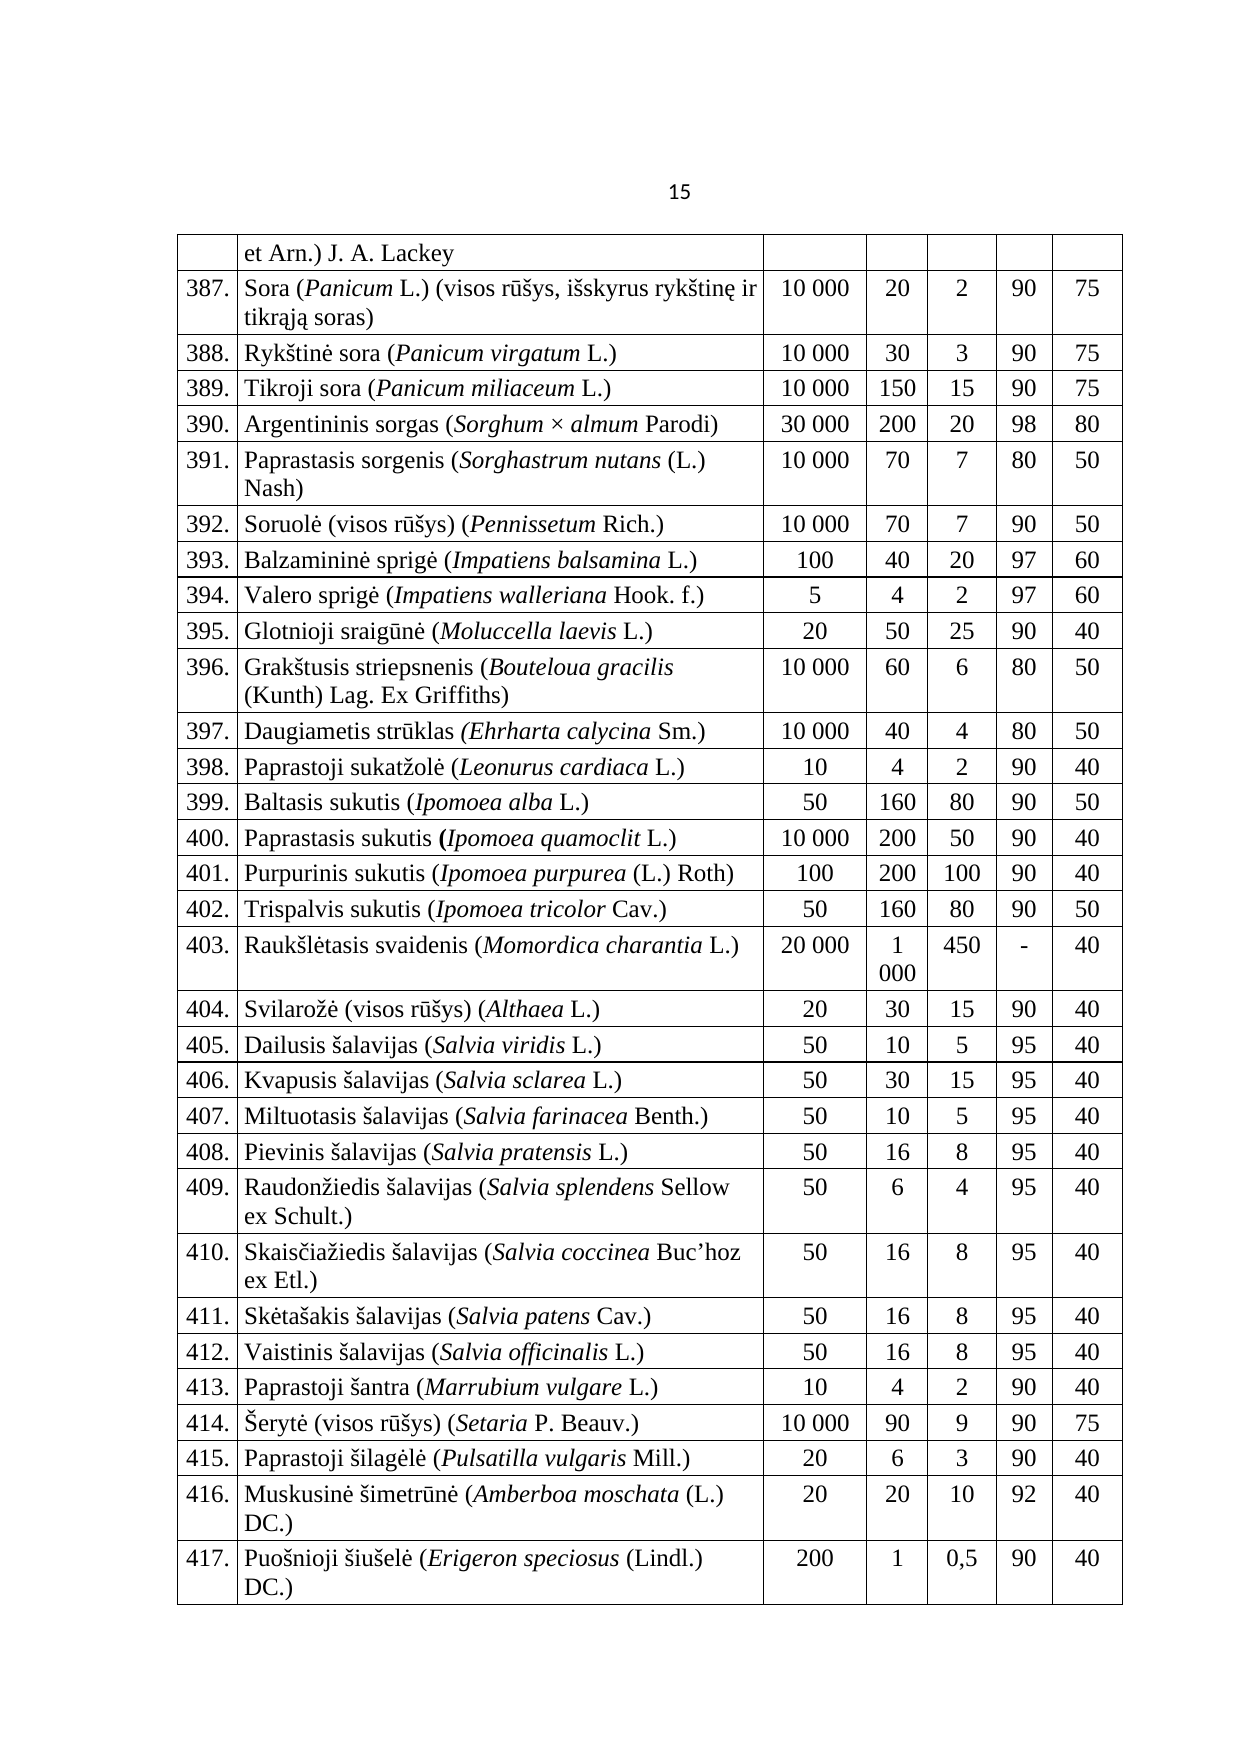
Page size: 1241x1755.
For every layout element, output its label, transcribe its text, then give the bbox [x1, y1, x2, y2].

table_cell 399. [178, 784, 237, 819]
table_cell 50 [764, 1169, 866, 1233]
table_cell 100 [928, 856, 996, 890]
table_cell 40 [1053, 1541, 1122, 1604]
table_cell 20 000 [764, 927, 866, 990]
table_cell Daugiametis strūklas (Ehrharta calycina Sm.) [238, 713, 763, 748]
table_cell 393. [178, 542, 237, 576]
table_cell 80 [997, 649, 1052, 712]
table_cell 10 000 [764, 713, 866, 748]
table_cell 20 [764, 991, 866, 1026]
table_cell 20 [867, 271, 927, 334]
table_cell 397. [178, 713, 237, 748]
table_cell 5 [928, 1098, 996, 1133]
table_cell 450 [928, 927, 996, 990]
table_cell 25 [928, 613, 996, 648]
table_cell [178, 235, 237, 269]
table_cell 90 [997, 820, 1052, 854]
table_cell 95 [997, 1169, 1052, 1233]
table_cell 4 [867, 1369, 927, 1404]
table_cell 95 [997, 1098, 1052, 1133]
table_cell 60 [867, 649, 927, 712]
table_cell 40 [1053, 820, 1122, 854]
table_cell 50 [764, 1098, 866, 1133]
table_cell 20 [928, 542, 996, 576]
table_cell 6 [867, 1169, 927, 1233]
table_cell 20 [764, 1476, 866, 1539]
table_cell 90 [997, 271, 1052, 334]
table_cell 396. [178, 649, 237, 712]
table_cell 100 [764, 542, 866, 576]
table_cell 50 [764, 1334, 866, 1368]
table_cell 40 [867, 713, 927, 748]
table_cell 80 [928, 891, 996, 926]
table_cell Šerytė (visos rūšys) (Setaria P. Beauv.) [238, 1405, 763, 1439]
table_cell Tikroji sora (Panicum miliaceum L.) [238, 371, 763, 405]
table_cell 10 000 [764, 1405, 866, 1439]
table_cell 1 000 [867, 927, 927, 990]
table_cell 10 000 [764, 442, 866, 505]
table_cell 16 [867, 1134, 927, 1168]
table_cell 388. [178, 335, 237, 369]
table_cell 40 [1053, 1369, 1122, 1404]
table_cell Pievinis šalavijas (Salvia pratensis L.) [238, 1134, 763, 1168]
table_cell 8 [928, 1298, 996, 1333]
table_cell 40 [1053, 1027, 1122, 1061]
table_cell Paprastasis sorgenis (Sorghastrum nutans (L.) Nash) [238, 442, 763, 505]
table_cell 391. [178, 442, 237, 505]
table_cell Paprastoji šantra (Marrubium vulgare L.) [238, 1369, 763, 1404]
table_cell Vaistinis šalavijas (Salvia officinalis L.) [238, 1334, 763, 1368]
table_cell 20 [867, 1476, 927, 1539]
table_cell 50 [1053, 891, 1122, 926]
table_cell 97 [997, 578, 1052, 612]
table_cell 40 [1053, 1134, 1122, 1168]
table_cell 95 [997, 1027, 1052, 1061]
table_cell 9 [928, 1405, 996, 1439]
table_cell 10 000 [764, 371, 866, 405]
table_cell 90 [997, 371, 1052, 405]
table_cell Argentininis sorgas (Sorghum × almum Parodi) [238, 406, 763, 441]
table_cell 50 [764, 1063, 866, 1097]
table_cell 200 [867, 406, 927, 441]
table_cell 16 [867, 1234, 927, 1297]
table_cell 60 [1053, 542, 1122, 576]
table_cell 40 [1053, 1334, 1122, 1368]
table_cell Raudonžiedis šalavijas (Salvia splendens Sellow ex Schult.) [238, 1169, 763, 1233]
table_cell 6 [928, 649, 996, 712]
table_cell 40 [1053, 927, 1122, 990]
table_cell 15 [928, 371, 996, 405]
table_cell 50 [1053, 442, 1122, 505]
table_cell 10 [764, 749, 866, 783]
table_cell [1053, 235, 1122, 269]
table_cell 50 [764, 1298, 866, 1333]
table_cell 3 [928, 335, 996, 369]
table_cell 2 [928, 749, 996, 783]
table_cell 50 [764, 1234, 866, 1297]
table_cell 0,5 [928, 1541, 996, 1604]
table_cell 10 [928, 1476, 996, 1539]
table_cell Puošnioji šiušelė (Erigeron speciosus (Lindl.) DC.) [238, 1541, 763, 1604]
table_cell 10 000 [764, 820, 866, 854]
table_cell 2 [928, 1369, 996, 1404]
table_cell Kvapusis šalavijas (Salvia sclarea L.) [238, 1063, 763, 1097]
table_cell Miltuotasis šalavijas (Salvia farinacea Benth.) [238, 1098, 763, 1133]
table_cell 4 [867, 578, 927, 612]
table_cell 90 [997, 856, 1052, 890]
table_cell 75 [1053, 335, 1122, 369]
table_cell 90 [997, 1441, 1052, 1475]
table_cell 95 [997, 1134, 1052, 1168]
table_cell 40 [1053, 749, 1122, 783]
table_cell 40 [1053, 856, 1122, 890]
table_cell 50 [764, 1134, 866, 1168]
table_cell 40 [1053, 1298, 1122, 1333]
table_cell Muskusinė šimetrūnė (Amberboa moschata (L.) DC.) [238, 1476, 763, 1539]
table_cell 90 [997, 1405, 1052, 1439]
table_cell 200 [867, 820, 927, 854]
table_cell 10 [764, 1369, 866, 1404]
table_cell 7 [928, 442, 996, 505]
table_cell 160 [867, 784, 927, 819]
table_cell Trispalvis sukutis (Ipomoea tricolor Cav.) [238, 891, 763, 926]
table_cell 392. [178, 506, 237, 541]
table_cell [997, 235, 1052, 269]
table_cell 80 [928, 784, 996, 819]
table_cell 404. [178, 991, 237, 1026]
table_cell 30 000 [764, 406, 866, 441]
table_cell 390. [178, 406, 237, 441]
table_cell 10 [867, 1027, 927, 1061]
table_cell Rykštinė sora (Panicum virgatum L.) [238, 335, 763, 369]
table_cell 16 [867, 1334, 927, 1368]
table_cell 10 [867, 1098, 927, 1133]
table_cell Grakštusis striepsnenis (Bouteloua gracilis (Kunth) Lag. Ex Griffiths) [238, 649, 763, 712]
table_cell 50 [867, 613, 927, 648]
table_cell 50 [1053, 713, 1122, 748]
table_cell 50 [1053, 506, 1122, 541]
table_cell 410. [178, 1234, 237, 1297]
table_cell 90 [997, 991, 1052, 1026]
table_cell [928, 235, 996, 269]
table_cell 10 000 [764, 649, 866, 712]
table_cell 50 [1053, 784, 1122, 819]
table_cell Valero sprigė (Impatiens walleriana Hook. f.) [238, 578, 763, 612]
table_cell 40 [1053, 1234, 1122, 1297]
table_cell 90 [997, 891, 1052, 926]
table_cell Baltasis sukutis (Ipomoea alba L.) [238, 784, 763, 819]
table_cell 16 [867, 1298, 927, 1333]
table_cell 40 [1053, 1476, 1122, 1539]
table_cell - [997, 927, 1052, 990]
table_cell 10 000 [764, 506, 866, 541]
table_cell 200 [867, 856, 927, 890]
table_cell 415. [178, 1441, 237, 1475]
table_cell 95 [997, 1063, 1052, 1097]
table_cell 402. [178, 891, 237, 926]
table_cell 15 [928, 1063, 996, 1097]
table_cell 411. [178, 1298, 237, 1333]
table_cell 405. [178, 1027, 237, 1061]
table_cell 30 [867, 991, 927, 1026]
table_cell Soruolė (visos rūšys) (Pennissetum Rich.) [238, 506, 763, 541]
table_cell 8 [928, 1234, 996, 1297]
table_cell 80 [1053, 406, 1122, 441]
table_cell 394. [178, 578, 237, 612]
table_cell Paprastasis sukutis (Ipomoea quamoclit L.) [238, 820, 763, 854]
table_cell 40 [1053, 1441, 1122, 1475]
table_cell 90 [997, 335, 1052, 369]
table_cell 70 [867, 506, 927, 541]
table_cell 90 [997, 784, 1052, 819]
table_cell 95 [997, 1334, 1052, 1368]
table_cell 4 [928, 713, 996, 748]
table_cell Sora (Panicum L.) (visos rūšys, išskyrus rykštinę ir tikrąją soras) [238, 271, 763, 334]
table_cell 92 [997, 1476, 1052, 1539]
table_cell [764, 235, 866, 269]
table_cell et Arn.) J. A. Lackey [238, 235, 763, 269]
table_cell 50 [764, 1027, 866, 1061]
table_cell 403. [178, 927, 237, 990]
table_cell Balzamininė sprigė (Impatiens balsamina L.) [238, 542, 763, 576]
table_cell 200 [764, 1541, 866, 1604]
table_cell 98 [997, 406, 1052, 441]
table_cell 412. [178, 1334, 237, 1368]
table_cell 389. [178, 371, 237, 405]
table_cell 80 [997, 442, 1052, 505]
table_cell 97 [997, 542, 1052, 576]
table_cell 20 [764, 1441, 866, 1475]
table_cell 80 [997, 713, 1052, 748]
table_cell 20 [928, 406, 996, 441]
table_cell 30 [867, 1063, 927, 1097]
table_cell 40 [1053, 1098, 1122, 1133]
table_cell 40 [1053, 613, 1122, 648]
table_cell 400. [178, 820, 237, 854]
table_cell 4 [867, 749, 927, 783]
table_cell 75 [1053, 371, 1122, 405]
table_cell Svilarožė (visos rūšys) (Althaea L.) [238, 991, 763, 1026]
table_cell 6 [867, 1441, 927, 1475]
table_cell Raukšlėtasis svaidenis (Momordica charantia L.) [238, 927, 763, 990]
table_cell 20 [764, 613, 866, 648]
table_cell 40 [867, 542, 927, 576]
table_cell 95 [997, 1298, 1052, 1333]
table_cell 40 [1053, 1063, 1122, 1097]
table_cell 90 [997, 749, 1052, 783]
table_cell 8 [928, 1334, 996, 1368]
table_cell 50 [928, 820, 996, 854]
table_cell 40 [1053, 991, 1122, 1026]
table_cell 8 [928, 1134, 996, 1168]
table_cell 90 [867, 1405, 927, 1439]
table_cell 387. [178, 271, 237, 334]
table_cell 3 [928, 1441, 996, 1475]
table_cell Skaisčiažiedis šalavijas (Salvia coccinea Buc’hoz ex Etl.) [238, 1234, 763, 1297]
table_cell [867, 235, 927, 269]
table_cell 90 [997, 1541, 1052, 1604]
table_cell 7 [928, 506, 996, 541]
table_cell 95 [997, 1234, 1052, 1297]
table_cell Skėtašakis šalavijas (Salvia patens Cav.) [238, 1298, 763, 1333]
table_cell 75 [1053, 271, 1122, 334]
table_cell 2 [928, 578, 996, 612]
table_cell Paprastoji sukatžolė (Leonurus cardiaca L.) [238, 749, 763, 783]
table_cell 395. [178, 613, 237, 648]
table_cell 5 [764, 578, 866, 612]
table_cell 50 [764, 891, 866, 926]
table_cell 414. [178, 1405, 237, 1439]
table_cell 75 [1053, 1405, 1122, 1439]
table_cell 401. [178, 856, 237, 890]
table_cell 1 [867, 1541, 927, 1604]
table_cell 50 [1053, 649, 1122, 712]
table_cell 50 [764, 784, 866, 819]
table_cell 10 000 [764, 335, 866, 369]
table_cell 100 [764, 856, 866, 890]
table_cell 5 [928, 1027, 996, 1061]
table_cell Purpurinis sukutis (Ipomoea purpurea (L.) Roth) [238, 856, 763, 890]
table_cell 406. [178, 1063, 237, 1097]
table_cell 70 [867, 442, 927, 505]
table_cell 10 000 [764, 271, 866, 334]
table_cell 15 [928, 991, 996, 1026]
table_cell 60 [1053, 578, 1122, 612]
table_cell 4 [928, 1169, 996, 1233]
table_cell 409. [178, 1169, 237, 1233]
table_cell Glotnioji sraigūnė (Moluccella laevis L.) [238, 613, 763, 648]
table_cell 90 [997, 1369, 1052, 1404]
table_cell 160 [867, 891, 927, 926]
table_cell 90 [997, 613, 1052, 648]
table_cell 40 [1053, 1169, 1122, 1233]
table_cell 408. [178, 1134, 237, 1168]
table_cell Paprastoji šilagėlė (Pulsatilla vulgaris Mill.) [238, 1441, 763, 1475]
table_cell 30 [867, 335, 927, 369]
table_cell 90 [997, 506, 1052, 541]
table_cell 150 [867, 371, 927, 405]
table_cell 416. [178, 1476, 237, 1539]
table_cell Dailusis šalavijas (Salvia viridis L.) [238, 1027, 763, 1061]
table_cell 413. [178, 1369, 237, 1404]
table_cell 417. [178, 1541, 237, 1604]
table_cell 2 [928, 271, 996, 334]
table_cell 398. [178, 749, 237, 783]
table_cell 407. [178, 1098, 237, 1133]
